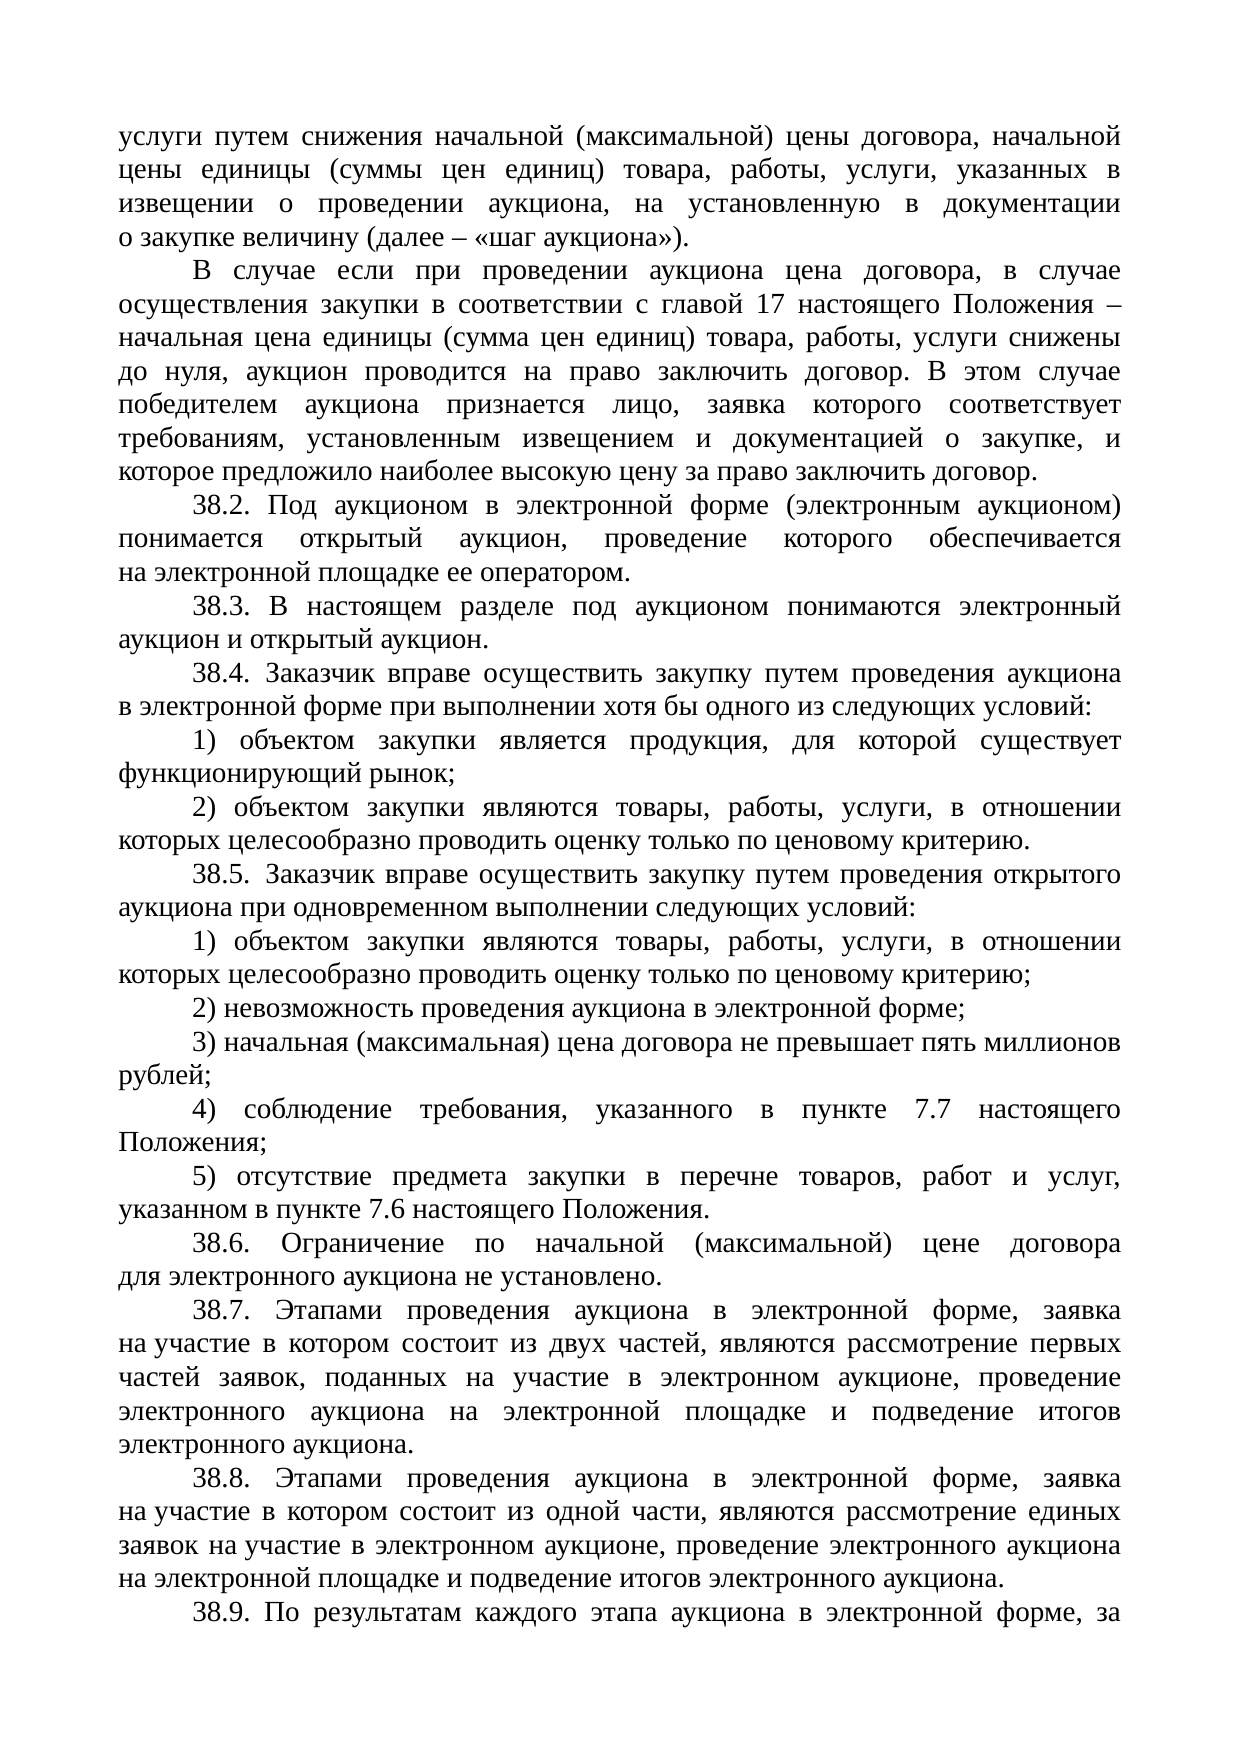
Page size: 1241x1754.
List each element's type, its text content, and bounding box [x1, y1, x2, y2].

text 1) объектом закупки являются товары, работы, услуги, в отношении которых целесообразно проводить оценку только по ценовому критерию; [118, 923, 1122, 990]
text 2) объектом закупки являются товары, работы, услуги, в отношении которых целесообразно проводить оценку только по ценовому критерию. [118, 789, 1122, 856]
text 38.3. В настоящем разделе под аукционом понимаются электронный аукцион и открытый аукцион. [118, 588, 1122, 655]
text 38.9. По результатам каждого этапа аукциона в электронной форме, за [118, 1594, 1122, 1627]
text услуги путем снижения начальной (максимальной) цены договора, начальной цены единицы (суммы цен единиц) товара, работы, услуги, указанных в извещении о проведении аукциона, на установленную в документации о закупке величину (далее – «шаг аукциона»). [118, 118, 1122, 252]
text 4) соблюдение требования, указанного в пункте 7.7 настоящего Положения; [118, 1091, 1122, 1158]
text 38.6. Ограничение по начальной (максимальной) цене договора для электронного аукциона не установлено. [118, 1225, 1122, 1292]
text 38.4. Заказчик вправе осуществить закупку путем проведения аукциона в электронной форме при выполнении хотя бы одного из следующих условий: [118, 655, 1122, 722]
text 38.2. Под аукционом в электронной форме (электронным аукционом) понимается открытый аукцион, проведение которого обеспечивается на электронной площадке ее оператором. [118, 487, 1122, 588]
text 38.8. Этапами проведения аукциона в электронной форме, заявка на участие в котором состоит из одной части, являются рассмотрение единых заявок на участие в электронном аукционе, проведение электронного аукциона на электронной площадке и подведение итогов электронного аукциона. [118, 1460, 1122, 1594]
text 5) отсутствие предмета закупки в перечне товаров, работ и услуг, указанном в пункте 7.6 настоящего Положения. [118, 1158, 1122, 1225]
text 38.7. Этапами проведения аукциона в электронной форме, заявка на участие в котором состоит из двух частей, являются рассмотрение первых частей заявок, поданных на участие в электронном аукционе, проведение электронного аукциона на электронной площадке и подведение итогов электронного аукциона. [118, 1292, 1122, 1460]
text 38.5. Заказчик вправе осуществить закупку путем проведения открытого аукциона при одновременном выполнении следующих условий: [118, 856, 1122, 923]
text 1) объектом закупки является продукция, для которой существует функционирующий рынок; [118, 722, 1122, 789]
text 2) невозможность проведения аукциона в электронной форме; [118, 990, 1122, 1024]
text В случае если при проведении аукциона цена договора, в случае осуществления закупки в соответствии с главой 17 настоящего Положения – начальная цена единицы (сумма цен единиц) товара, работы, услуги снижены до нуля, аукцион проводится на право заключить договор. В этом случае победителем аукциона признается лицо, заявка которого соответствует требованиям, установленным извещением и документацией о закупке, и которое предложило наиболее высокую цену за право заключить договор. [118, 252, 1122, 487]
text 3) начальная (максимальная) цена договора не превышает пять миллионов рублей; [118, 1024, 1122, 1091]
